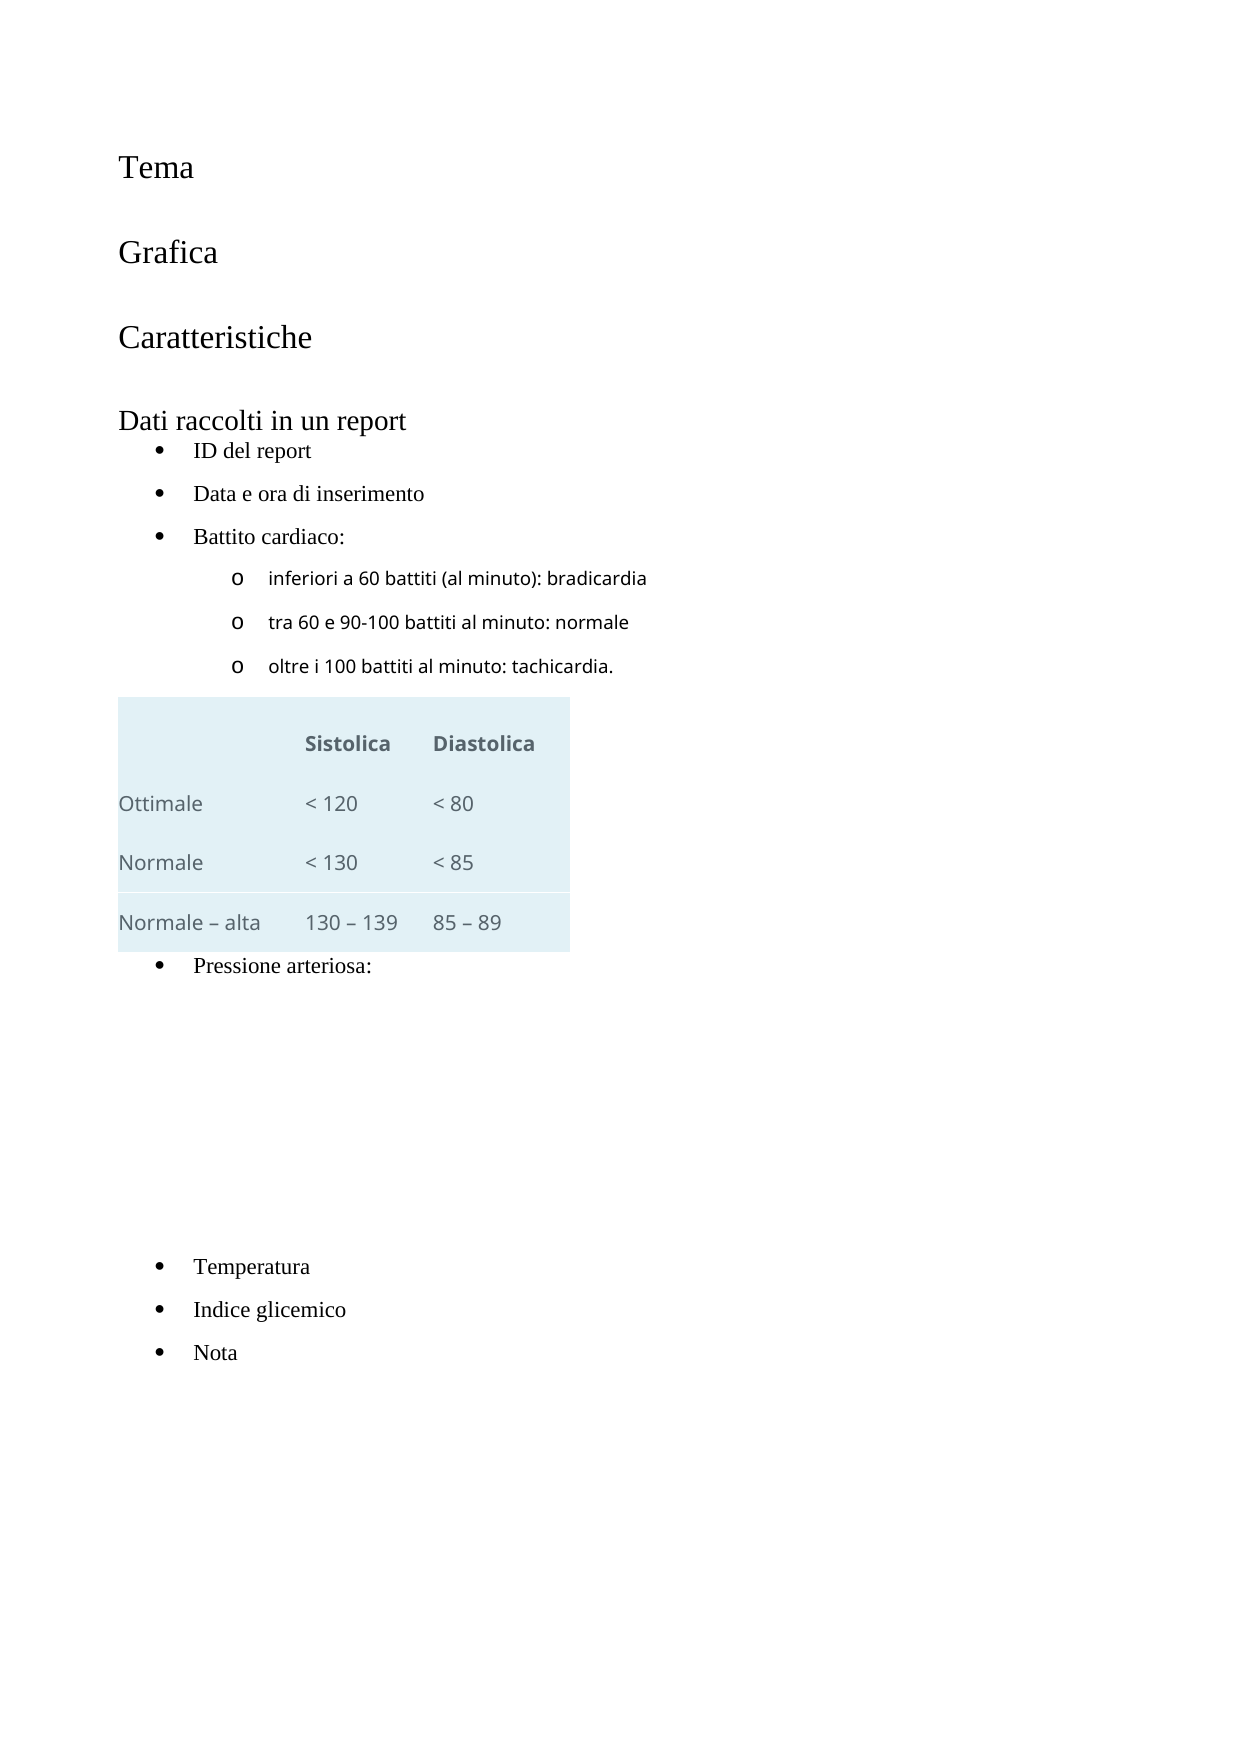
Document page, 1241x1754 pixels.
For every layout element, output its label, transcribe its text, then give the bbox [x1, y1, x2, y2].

list oltre i 100 battiti al minuto: tachicardia. [231, 653, 1122, 680]
list Indice glicemico [156, 1296, 1122, 1323]
list tra 60 e 90-100 battiti al minuto: normale [231, 609, 1122, 636]
list Battito cardiaco: [156, 523, 1122, 549]
subtitle Tema [118, 148, 1122, 186]
list inferiori a 60 battiti (al minuto): bradicardia [231, 566, 1122, 593]
subtitle Dati raccolti in un report [118, 403, 1122, 437]
table_cell Ottimale [118, 773, 305, 833]
list ID del report [156, 437, 1122, 463]
list Data e ora di inserimento [156, 480, 1122, 506]
list Pressione arteriosa: [156, 952, 1122, 978]
table_header Diastolica [433, 697, 570, 773]
table_cell Normale [118, 833, 305, 892]
table_cell < 130 [305, 833, 433, 892]
table_cell < 120 [305, 773, 433, 833]
subtitle Caratteristiche [118, 318, 1122, 356]
subtitle Grafica [118, 233, 1122, 271]
table_cell Normale – alta [118, 893, 305, 952]
table_header Sistolica [305, 697, 433, 773]
list Temperatura [156, 1253, 1122, 1279]
table_header [118, 697, 305, 773]
table_cell < 80 [433, 773, 570, 833]
table_cell < 85 [433, 833, 570, 892]
list Nota [156, 1339, 1122, 1366]
table_cell 85 – 89 [433, 893, 570, 952]
table_cell 130 – 139 [305, 893, 433, 952]
